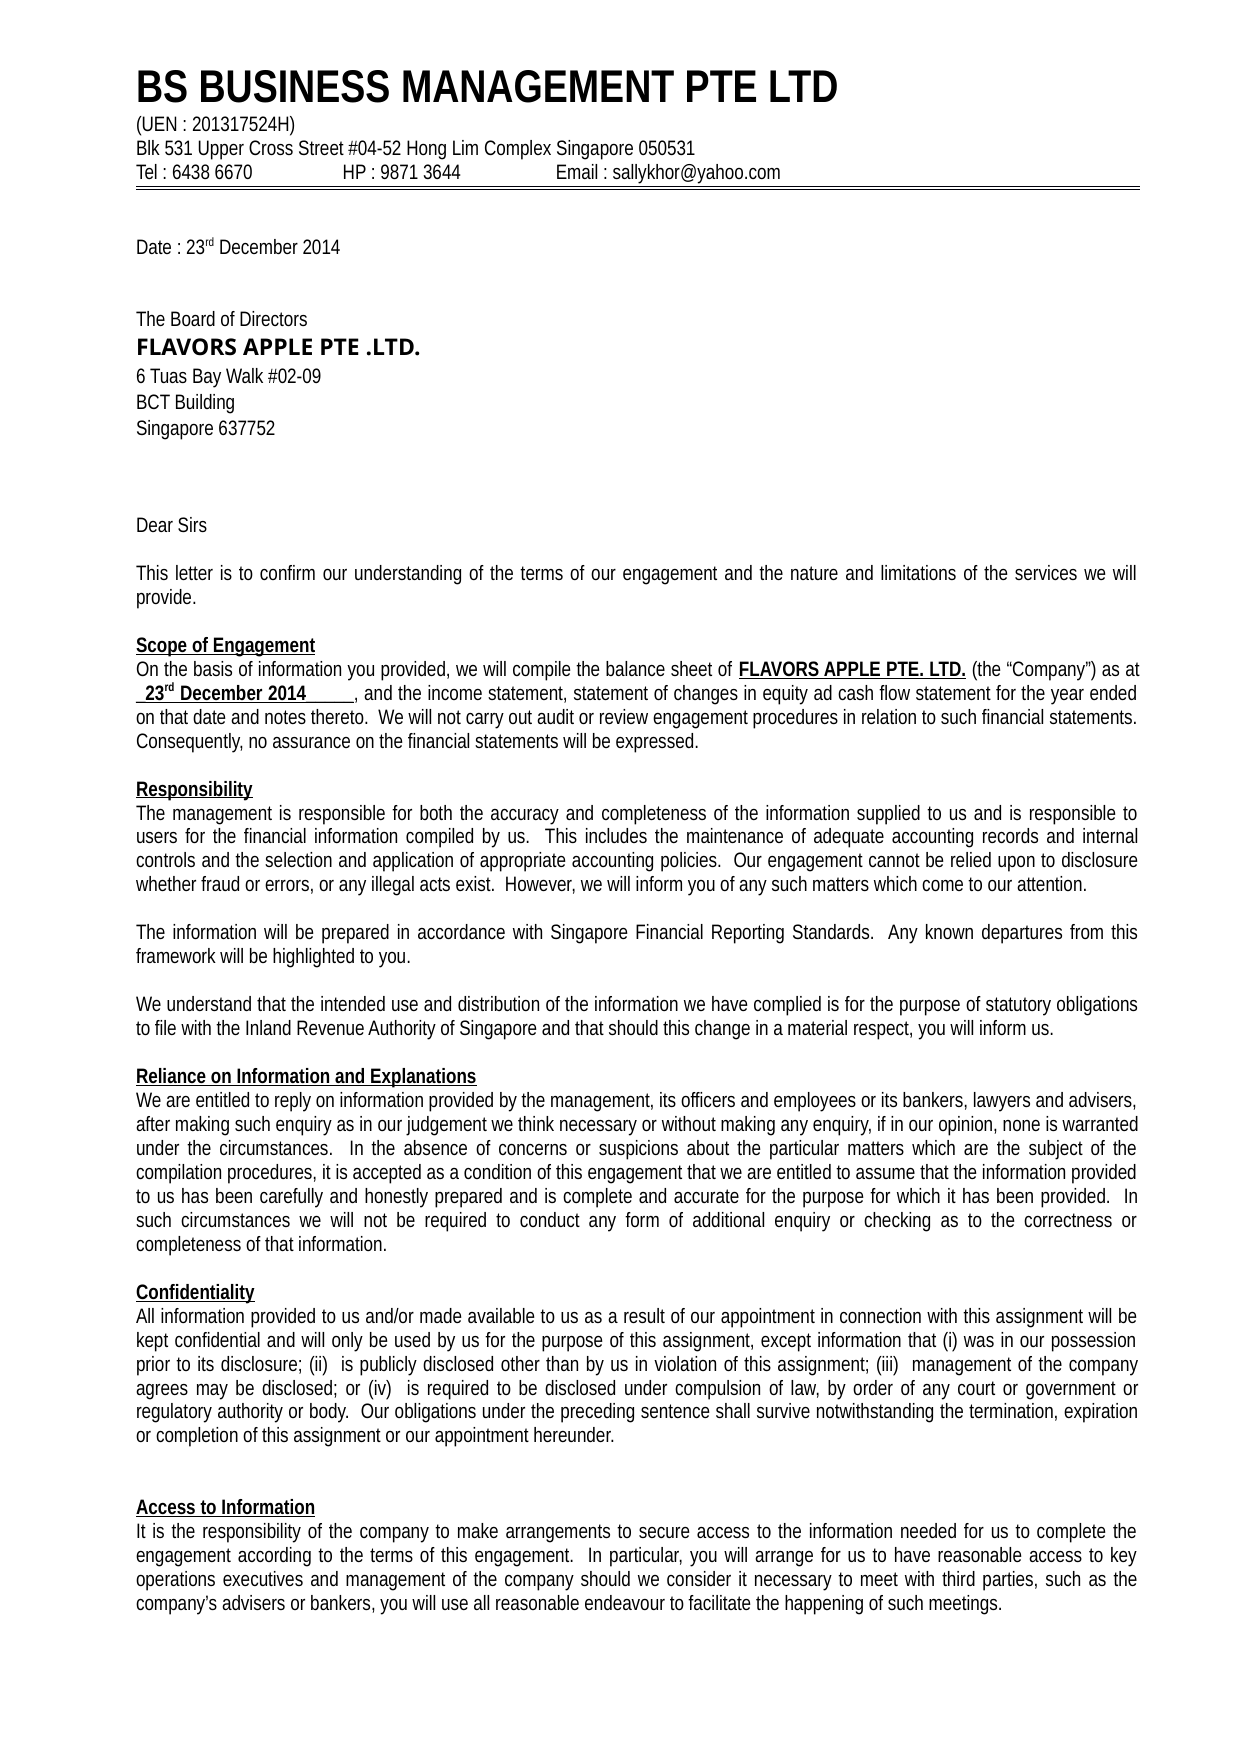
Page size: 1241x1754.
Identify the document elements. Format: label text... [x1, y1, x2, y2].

text It is the responsibility of the company to make arrangements to secure access to the information needed for us to complete the engagement according to the terms of this engagement. In particular, you will arrange for us to have reasonable access to key operations executives and management of the company should we consider it necessary to meet with third parties, such as the company’s advisers or bankers, you will use all reasonable endeavour to facilitate the happening of such meetings. [136, 1519, 1140, 1615]
text Singapore 637752 [136, 416, 1140, 439]
text Date : 23rd December 2014 [136, 235, 1140, 259]
text Reliance on Information and Explanations [136, 1064, 1140, 1088]
text (UEN : 201317524H) [136, 112, 1140, 136]
text The information will be prepared in accordance with Singapore Financial Reporting Standards. Any known departures from this framework will be highlighted to you. [136, 920, 1140, 968]
text 6 Tuas Bay Walk #02-09 [136, 364, 1140, 388]
text All information provided to us and/or made available to us as a result of our appointment in connection with this assignment will be kept confidential and will only be used by us for the purpose of this assignment, except information that (i) was in our possession prior to its disclosure; (ii) is publicly disclosed other than by us in violation of this assignment; (iii) management of the company agrees may be disclosed; or (iv) is required to be disclosed under compulsion of law, by order of any court or government or regulatory authority or body. Our obligations under the preceding sentence shall survive notwithstanding the termination, expiration or completion of this assignment or our appointment hereunder. [136, 1304, 1140, 1447]
text Dear Sirs [136, 513, 1140, 537]
text Blk 531 Upper Cross Street #04-52 Hong Lim Complex Singapore 050531 [136, 136, 1140, 159]
text This letter is to confirm our understanding of the terms of our engagement and the nature and limitations of the services we will provide. [136, 561, 1140, 609]
text FLAVORS APPLE PTE .LTD. [136, 331, 1140, 362]
text The Board of Directors [136, 307, 1140, 331]
text Confidentiality [136, 1280, 1140, 1304]
text BS BUSINESS MANAGEMENT PTE LTD [136, 59, 1140, 112]
text Responsibility [136, 777, 1140, 801]
text The management is responsible for both the accuracy and completeness of the information supplied to us and is responsible to users for the financial information compiled by us. This includes the maintenance of adequate accounting records and internal controls and the selection and application of appropriate accounting policies. Our engagement cannot be relied upon to disclosure whether fraud or errors, or any illegal acts exist. However, we will inform you of any such matters which come to our attention. [136, 801, 1140, 896]
text We understand that the intended use and distribution of the information we have complied is for the purpose of statutory obligations to file with the Inland Revenue Authority of Singapore and that should this change in a material respect, you will inform us. [136, 992, 1140, 1040]
text BCT Building [136, 390, 1140, 414]
text Access to Information [136, 1495, 1140, 1519]
text On the basis of information you provided, we will compile the balance sheet of FLAVORS APPLE PTE. LTD. (the “Company”) as at _23rd December 2014_____, and the income statement, statement of changes in equity ad cash flow statement for the year ended on that date and notes thereto. We will not carry out audit or review engagement procedures in relation to such financial statements. Consequently, no assurance on the financial statements will be expressed. [136, 657, 1140, 753]
text We are entitled to reply on information provided by the management, its officers and employees or its bankers, lawyers and advisers, after making such enquiry as in our judgement we think necessary or without making any enquiry, if in our opinion, none is warranted under the circumstances. In the absence of concerns or suspicions about the particular matters which are the subject of the compilation procedures, it is accepted as a condition of this engagement that we are entitled to assume that the information provided to us has been carefully and honestly prepared and is complete and accurate for the purpose for which it has been provided. In such circumstances we will not be required to conduct any form of additional enquiry or checking as to the correctness or completeness of that information. [136, 1088, 1140, 1256]
text Tel : 6438 6670 HP : 9871 3644 Email : sallykhor@yahoo.com [136, 159, 1140, 186]
text Scope of Engagement [136, 633, 1140, 657]
